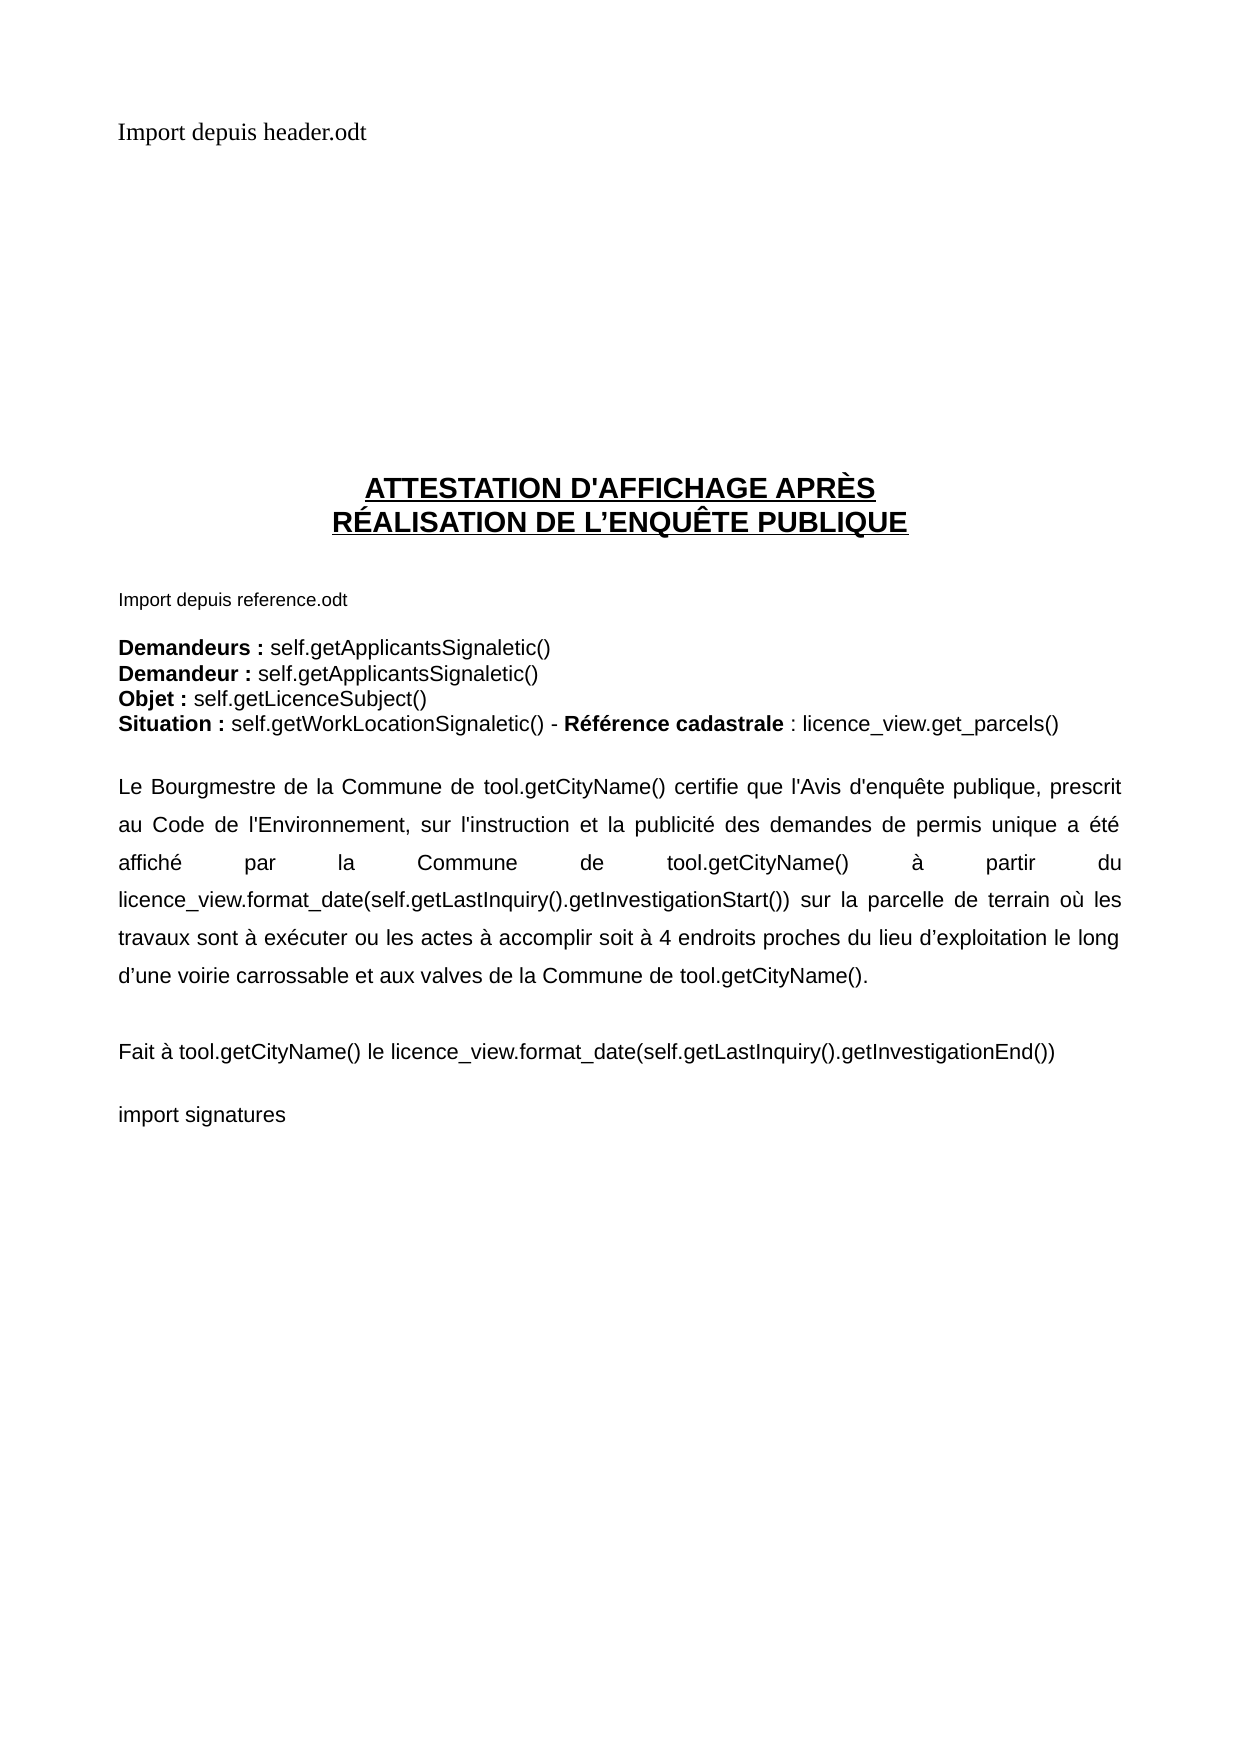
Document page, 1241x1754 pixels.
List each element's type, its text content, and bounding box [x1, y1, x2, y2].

text Import depuis reference.odt [118, 588, 1122, 610]
text Objet : self.getLicenceSubject() [118, 686, 1122, 711]
text Fait à tool.getCityName() le licence_view.format_date(self.getLastInquiry().getInvestigationEnd()) [118, 1039, 1122, 1064]
text Import depuis header.odt [117, 117, 538, 146]
title RÉALISATION DE L’ENQUÊTE PUBLIQUE [118, 504, 1122, 538]
text import signatures [118, 1102, 1122, 1127]
text Le Bourgmestre de la Commune de tool.getCityName() certifie que l'Avis d'enquête publique, prescrit au Code de l'Environnement, sur l'instruction et la publicité des demandes de permis unique a été affiché par la Commune de tool.getCityName() à partir du licence_view.format_date(self.getLastInquiry().getInvestigationStart()) sur la parcelle de terrain où les travaux sont à exécuter ou les actes à accomplir soit à 4 endroits proches du lieu d’exploitation le long d’une voirie carrossable et aux valves de la Commune de tool.getCityName(). [118, 774, 1122, 988]
text Situation : self.getWorkLocationSignaletic() - Référence cadastrale : licence_view.get_parcels() [118, 711, 1122, 736]
text Demandeurs : self.getApplicantsSignaletic() [118, 635, 1122, 661]
text Demandeur : self.getApplicantsSignaletic() [118, 661, 1122, 686]
title Attestation d'affichage APRÈS [118, 471, 1122, 504]
